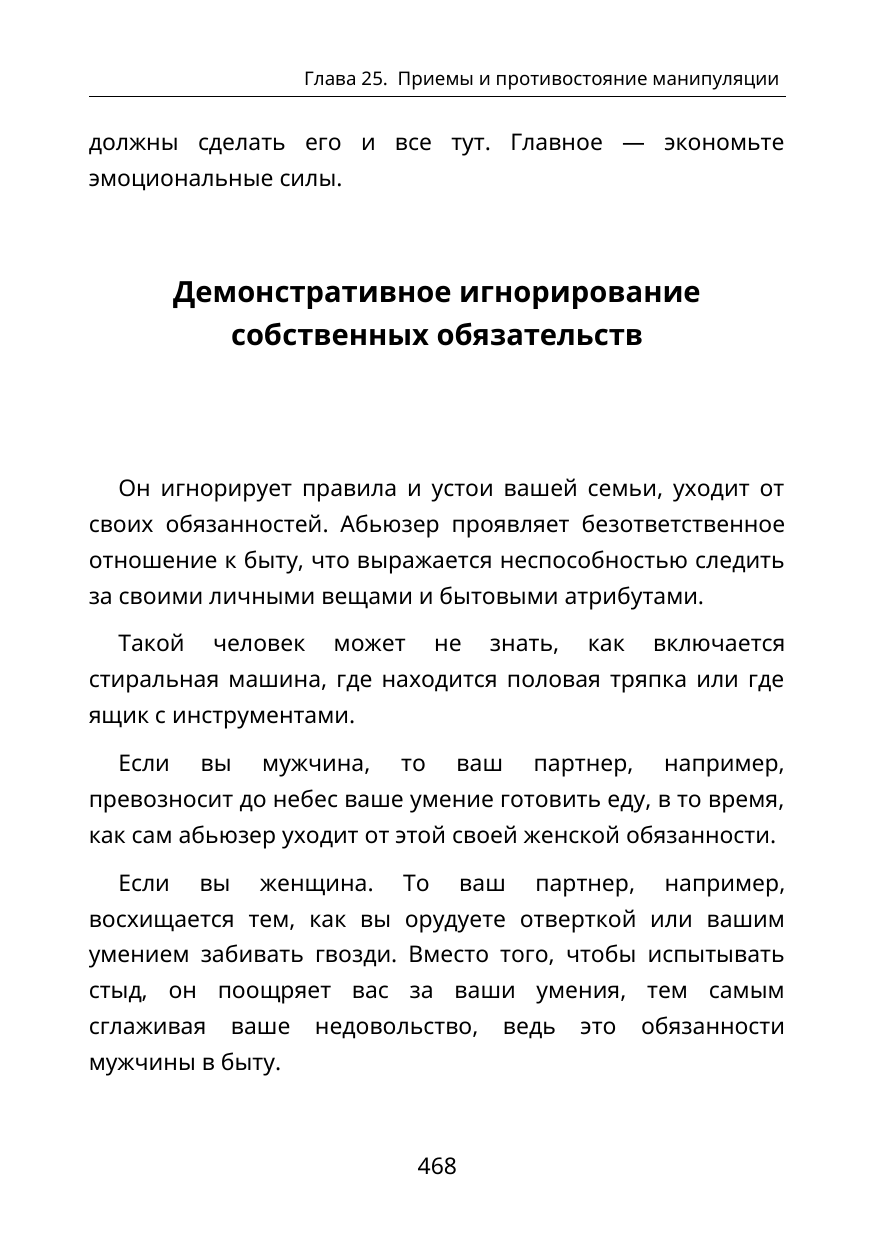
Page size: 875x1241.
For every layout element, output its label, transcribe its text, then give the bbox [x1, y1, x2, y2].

text Такой человек может не знать, как включается стиральная машина, где находится половая тряпка или где ящик с инструментами. [88, 627, 786, 731]
text Если вы женщина. То ваш партнер, например, восхищается тем, как вы орудуете отверткой или вашим умением забивать гвозди. Вместо того, чтобы испытывать стыд, он поощряет вас за ваши умения, тем самым сглаживая ваше недовольство, ведь это обязанности мужчины в быту. [88, 867, 786, 1077]
text Если вы мужчина, то ваш партнер, например, превозносит до небес ваше умение готовить еду, в то время, как сам абьюзер уходит от этой своей женской обязанности. [88, 747, 786, 850]
subtitle Демонстративное игнорирование собственных обязательств [88, 269, 786, 354]
text должны сделать его и все тут. Главное — экономьте эмоциональные силы. [88, 126, 786, 193]
text Он игнорирует правила и устои вашей семьи, уходит от своих обязанностей. Абьюзер проявляет безответственное отношение к быту, что выражается неспособностью следить за своими личными вещами и бытовыми атрибутами. [88, 472, 786, 611]
